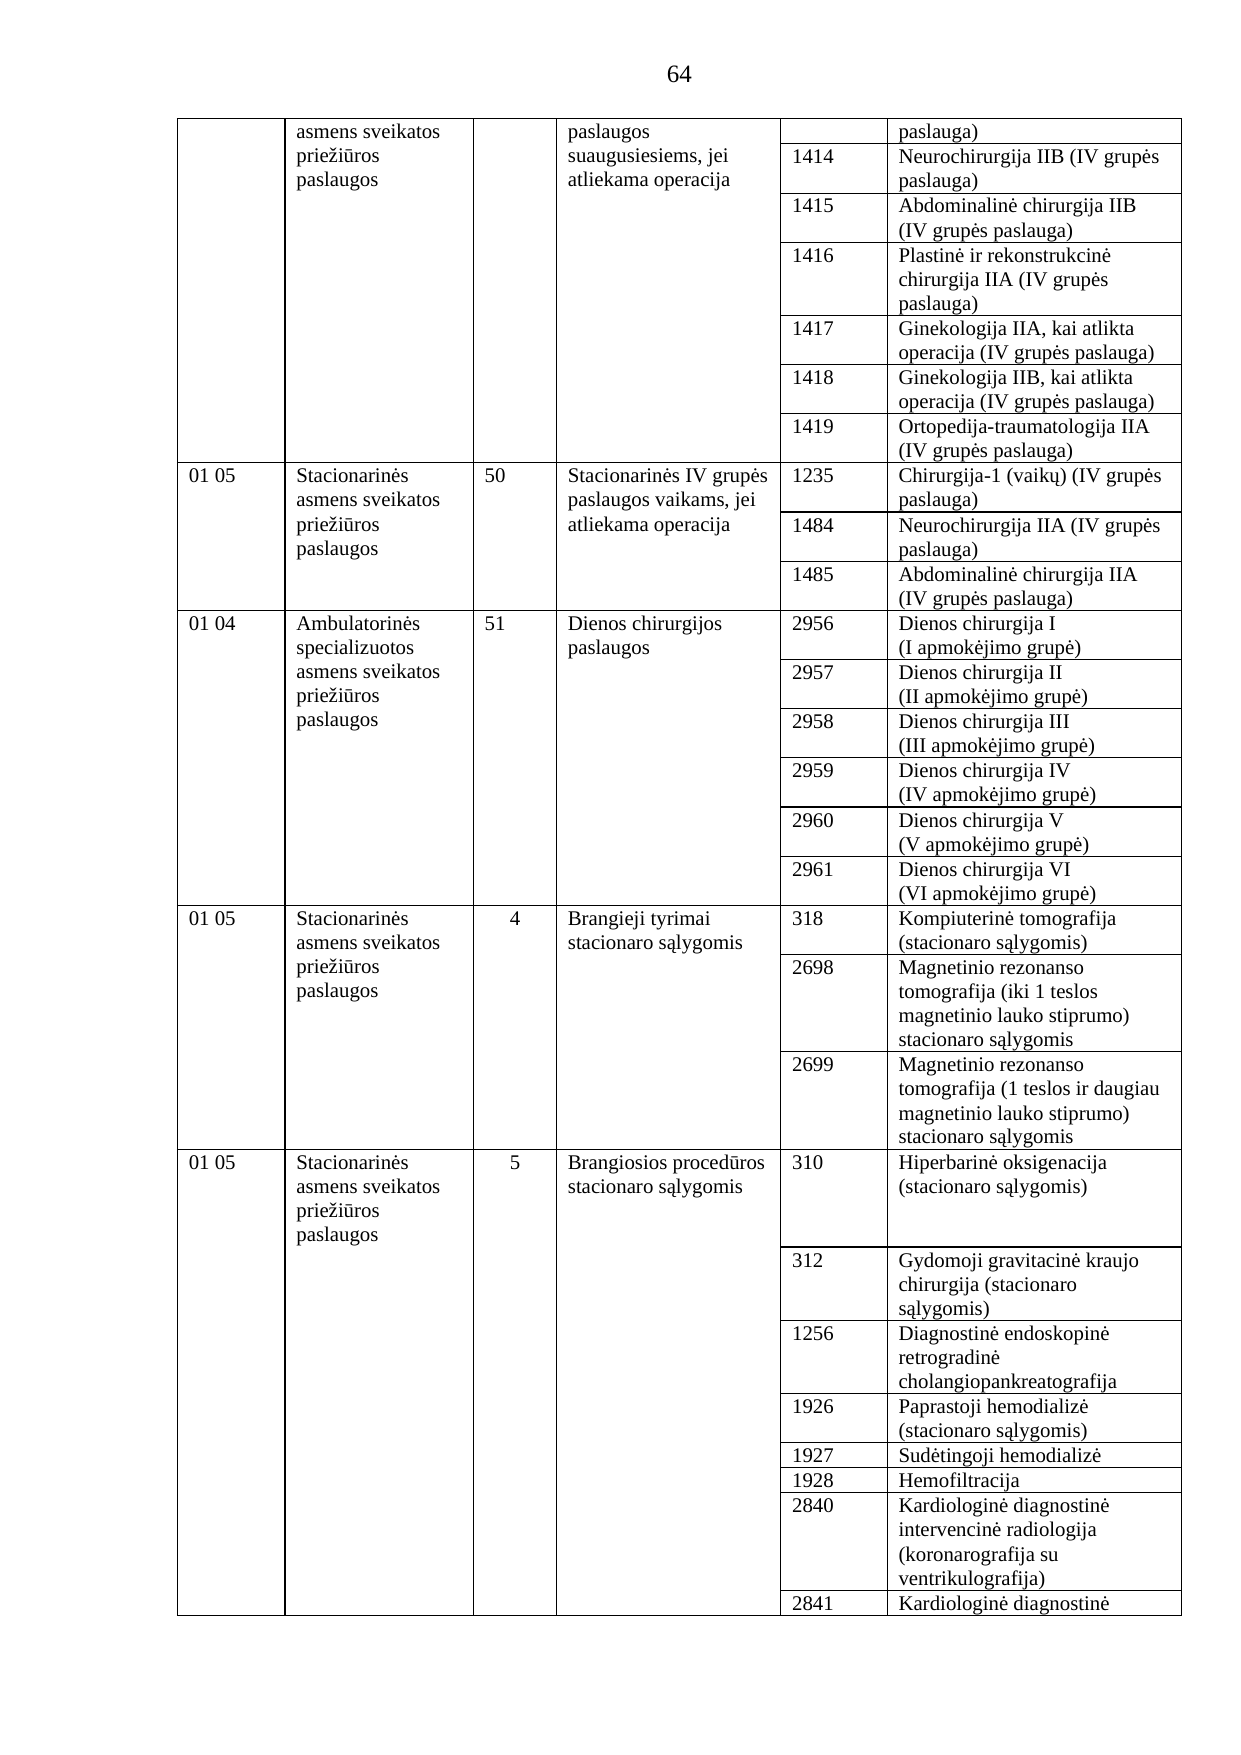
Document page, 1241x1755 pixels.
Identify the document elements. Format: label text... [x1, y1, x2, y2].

table_cell 1927 [781, 1443, 887, 1467]
table_cell 50 [474, 463, 556, 610]
table_cell Ginekologija IIB, kai atlikta operacija (IV grupės paslauga) [888, 365, 1181, 413]
table_cell Stacionarinės asmens sveikatos priežiūros paslaugos [286, 463, 473, 610]
table_cell 01 05 [178, 906, 284, 1148]
table_cell [474, 119, 556, 462]
table_cell Abdominalinė chirurgija IIA (IV grupės paslauga) [888, 562, 1181, 610]
table_cell Stacionarinės IV grupės paslaugos vaikams, jei atliekama operacija [557, 463, 780, 610]
table_cell 2698 [781, 955, 887, 1051]
table_cell 1415 [781, 194, 887, 242]
table_cell 1419 [781, 414, 887, 462]
table_cell 318 [781, 906, 887, 954]
table_cell Stacionarinės asmens sveikatos priežiūros paslaugos [286, 906, 473, 1148]
table_cell 2957 [781, 660, 887, 708]
table_cell 1414 [781, 144, 887, 192]
table_cell 312 [781, 1248, 887, 1320]
table_cell Ortopedija-traumatologija IIA (IV grupės paslauga) [888, 414, 1181, 462]
table_cell Brangieji tyrimai stacionaro sąlygomis [557, 906, 780, 1148]
table_cell paslauga) [888, 119, 1181, 143]
table_cell Dienos chirurgija III (III apmokėjimo grupė) [888, 709, 1181, 757]
table_cell Dienos chirurgija I (I apmokėjimo grupė) [888, 611, 1181, 659]
table_cell 5 [474, 1150, 556, 1615]
table_cell 1417 [781, 316, 887, 364]
table_cell 2961 [781, 857, 887, 905]
table_cell Dienos chirurgija IV (IV apmokėjimo grupė) [888, 758, 1181, 806]
table_cell 310 [781, 1150, 887, 1246]
table_cell Kardiologinė diagnostinė [888, 1591, 1181, 1615]
table_cell Magnetinio rezonanso tomografija (iki 1 teslos magnetinio lauko stiprumo) stacionaro sąlygomis [888, 955, 1181, 1051]
table_cell 2958 [781, 709, 887, 757]
table_cell 01 04 [178, 611, 284, 905]
table_cell [781, 119, 887, 143]
table_cell asmens sveikatos priežiūros paslaugos [286, 119, 473, 462]
table_cell Ambulatorinės specializuotos asmens sveikatos priežiūros paslaugos [286, 611, 473, 905]
table_cell Sudėtingoji hemodializė [888, 1443, 1181, 1467]
table_cell 2956 [781, 611, 887, 659]
table_cell 1235 [781, 463, 887, 511]
table_cell Dienos chirurgija V (V apmokėjimo grupė) [888, 808, 1181, 856]
table_cell 4 [474, 906, 556, 1148]
table_cell Kardiologinė diagnostinė intervencinė radiologija (koronarografija su ventrikulografija) [888, 1493, 1181, 1589]
table_cell Stacionarinės asmens sveikatos priežiūros paslaugos [286, 1150, 473, 1615]
table_cell 1256 [781, 1321, 887, 1393]
table_cell Ginekologija IIA, kai atlikta operacija (IV grupės paslauga) [888, 316, 1181, 364]
table_cell Hemofiltracija [888, 1468, 1181, 1492]
table_cell 2960 [781, 808, 887, 856]
table_cell Dienos chirurgija VI (VI apmokėjimo grupė) [888, 857, 1181, 905]
table_cell Hiperbarinė oksigenacija (stacionaro sąlygomis) [888, 1150, 1181, 1246]
table_cell [178, 119, 284, 462]
table_cell Paprastoji hemodializė (stacionaro sąlygomis) [888, 1394, 1181, 1442]
table_cell 2841 [781, 1591, 887, 1615]
table_cell 1928 [781, 1468, 887, 1492]
table_cell 1485 [781, 562, 887, 610]
table_cell Dienos chirurgija II (II apmokėjimo grupė) [888, 660, 1181, 708]
table_cell 2699 [781, 1052, 887, 1148]
table_cell 1418 [781, 365, 887, 413]
table_cell 1484 [781, 513, 887, 561]
table_cell 2840 [781, 1493, 887, 1589]
table_cell 2959 [781, 758, 887, 806]
table_cell Dienos chirurgijos paslaugos [557, 611, 780, 905]
table_cell 01 05 [178, 1150, 284, 1615]
table_cell Chirurgija-1 (vaikų) (IV grupės paslauga) [888, 463, 1181, 511]
table_cell Diagnostinė endoskopinė retrogradinė cholangiopankreatografija [888, 1321, 1181, 1393]
table_cell Abdominalinė chirurgija IIB (IV grupės paslauga) [888, 194, 1181, 242]
table_cell 1416 [781, 243, 887, 315]
table_cell Kompiuterinė tomografija (stacionaro sąlygomis) [888, 906, 1181, 954]
table_cell 01 05 [178, 463, 284, 610]
table_cell 1926 [781, 1394, 887, 1442]
table_cell 51 [474, 611, 556, 905]
table_cell Neurochirurgija IIA (IV grupės paslauga) [888, 513, 1181, 561]
table_cell paslaugos suaugusiesiems, jei atliekama operacija [557, 119, 780, 462]
table_cell Magnetinio rezonanso tomografija (1 teslos ir daugiau magnetinio lauko stiprumo) stacionaro sąlygomis [888, 1052, 1181, 1148]
table_cell Plastinė ir rekonstrukcinė chirurgija IIA (IV grupės paslauga) [888, 243, 1181, 315]
table_cell Neurochirurgija IIB (IV grupės paslauga) [888, 144, 1181, 192]
table_cell Brangiosios procedūros stacionaro sąlygomis [557, 1150, 780, 1615]
table_cell Gydomoji gravitacinė kraujo chirurgija (stacionaro sąlygomis) [888, 1248, 1181, 1320]
